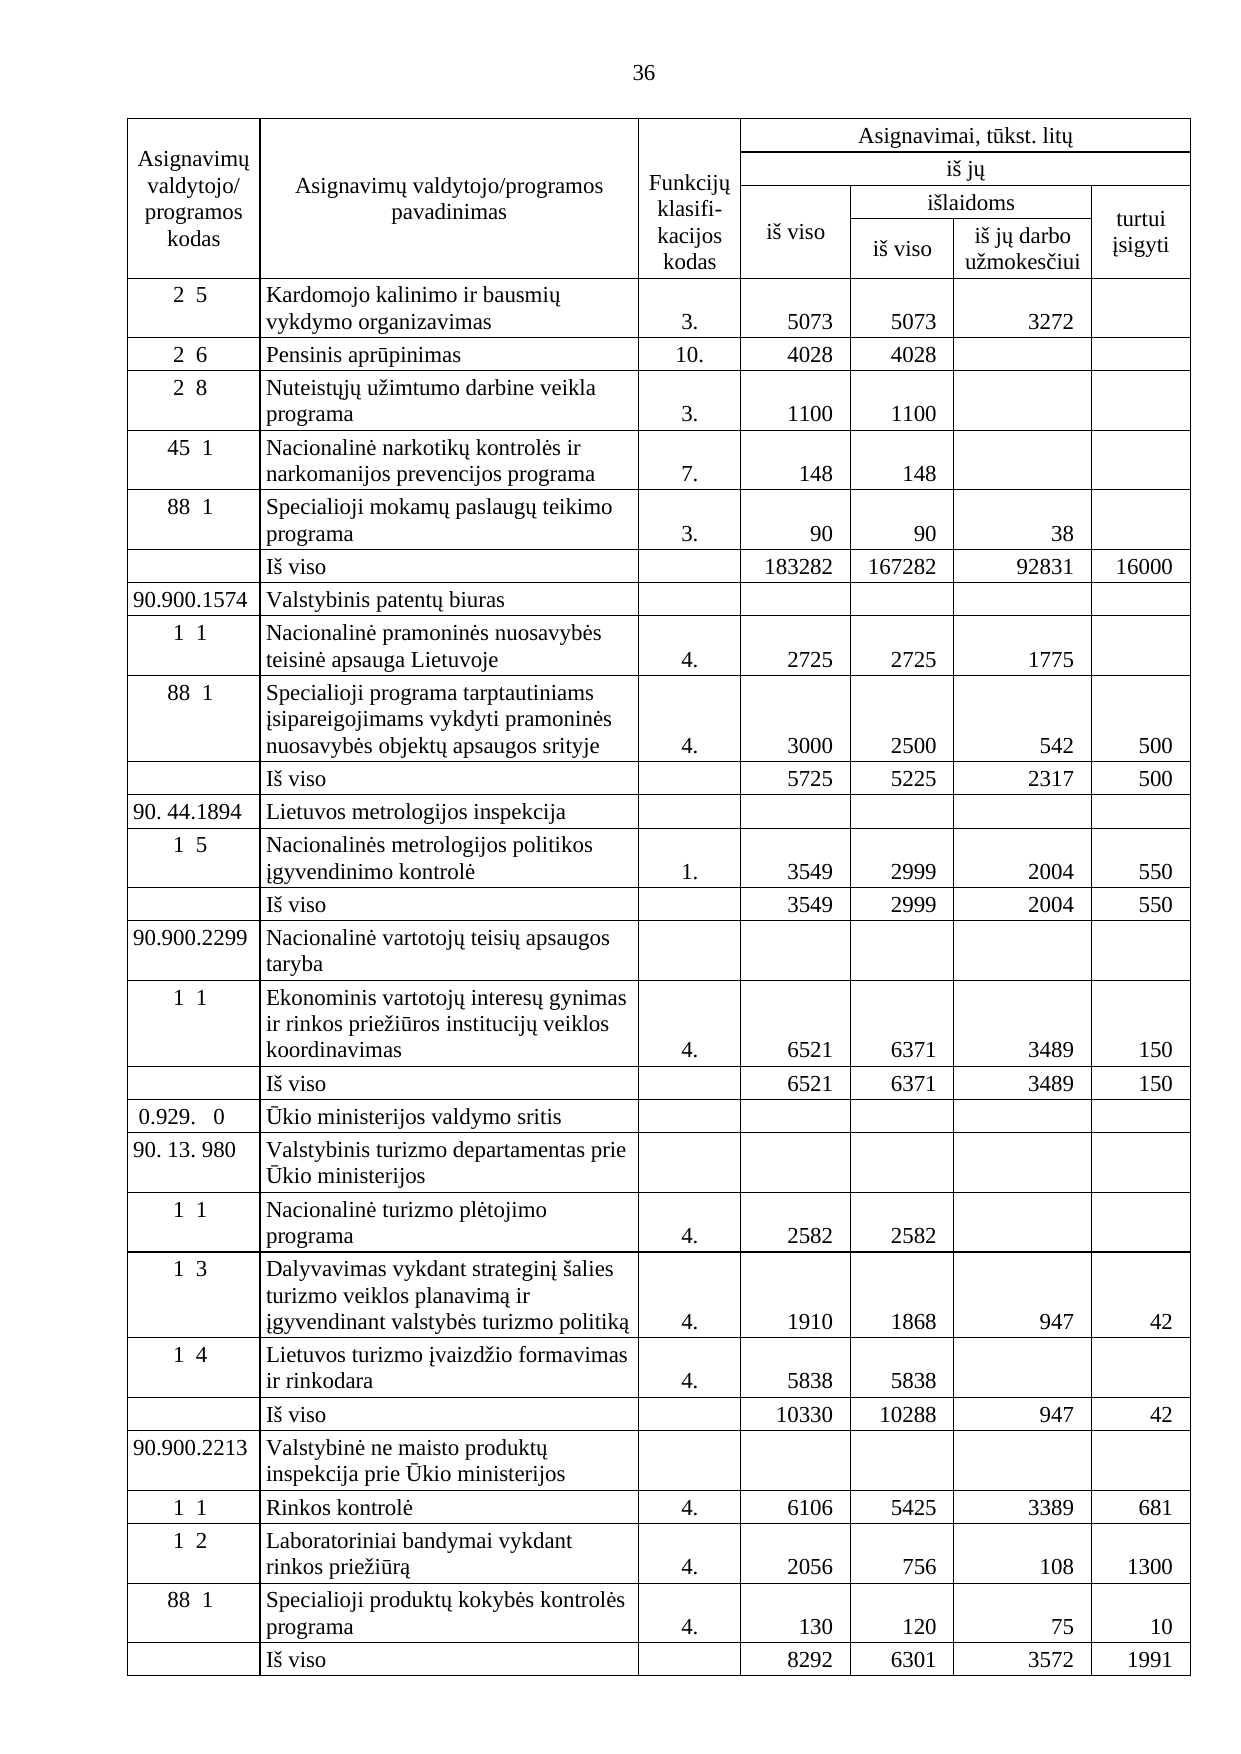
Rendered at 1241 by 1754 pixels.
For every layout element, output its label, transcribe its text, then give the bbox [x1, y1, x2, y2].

table_cell 1 3 [128, 1253, 259, 1337]
table_cell 4. [639, 1524, 740, 1582]
table_cell 1300 [1092, 1524, 1190, 1582]
table_cell 550 [1092, 829, 1190, 887]
table_cell 5073 [741, 279, 850, 337]
table_cell 1 5 [128, 829, 259, 887]
table_cell [851, 921, 953, 980]
table_cell 1910 [741, 1253, 850, 1337]
table_cell Laboratoriniai bandymai vykdant rinkos priežiūrą [261, 1524, 638, 1582]
table_cell 1100 [741, 371, 850, 430]
table_cell [1092, 921, 1190, 980]
table_cell [851, 583, 953, 615]
table_cell [954, 921, 1091, 980]
table_cell 16000 [1092, 550, 1190, 582]
table_cell 90.900.2299 [128, 921, 259, 980]
table_cell Iš viso [261, 1643, 638, 1675]
table_cell 2 8 [128, 371, 259, 430]
table_cell 2056 [741, 1524, 850, 1582]
table_cell [1092, 616, 1190, 675]
table_cell Nacionalinė turizmo plėtojimo programa [261, 1193, 638, 1251]
table_cell iš viso [851, 219, 953, 277]
table_cell 3489 [954, 981, 1091, 1066]
table_cell [954, 338, 1091, 370]
table_cell 3272 [954, 279, 1091, 337]
table_cell Dalyvavimas vykdant strateginį šalies turizmo veiklos planavimą ir įgyvendinant valstybės turizmo politiką [261, 1253, 638, 1337]
table_cell 5838 [741, 1338, 850, 1397]
table_cell 1775 [954, 616, 1091, 675]
table_cell 3549 [741, 829, 850, 887]
table_cell [639, 888, 740, 920]
table_cell 4. [639, 1584, 740, 1642]
table_cell Specialioji mokamų paslaugų teikimo programa [261, 490, 638, 549]
table_cell 681 [1092, 1491, 1190, 1523]
table_cell [741, 583, 850, 615]
table_cell [639, 1643, 740, 1675]
table_cell [954, 1431, 1091, 1490]
table_cell [128, 1643, 259, 1675]
table_header Asignavimai, tūkst. litų [741, 119, 1190, 151]
table_cell [639, 1398, 740, 1430]
table_cell [954, 1338, 1091, 1397]
table_cell 5073 [851, 279, 953, 337]
table_cell 4. [639, 616, 740, 675]
table_cell 3. [639, 490, 740, 549]
table_header Funkcijų klasifi­kacijos kodas [639, 119, 740, 277]
table_cell 4028 [741, 338, 850, 370]
table_cell 1 2 [128, 1524, 259, 1582]
table_cell [639, 921, 740, 980]
table_cell [639, 762, 740, 794]
table_cell 4028 [851, 338, 953, 370]
table_cell 542 [954, 676, 1091, 761]
table_cell [1092, 583, 1190, 615]
table_cell Rinkos kontrolė [261, 1491, 638, 1523]
table_cell Lietuvos turizmo įvaizdžio formavimas ir rinkodara [261, 1338, 638, 1397]
table_cell 150 [1092, 1067, 1190, 1099]
table_cell [128, 762, 259, 794]
table_cell Nacionalinės metrologijos politikos įgyvendinimo kontrolė [261, 829, 638, 887]
table_cell [128, 1067, 259, 1099]
table_cell Lietuvos metrologijos inspekcija [261, 795, 638, 827]
table_cell [1092, 431, 1190, 489]
table_cell 2 5 [128, 279, 259, 337]
table_cell Pensinis aprūpinimas [261, 338, 638, 370]
table_cell Valstybinis turizmo departamentas prie Ūkio ministerijos [261, 1133, 638, 1192]
table_cell [851, 795, 953, 827]
table_cell 10 [1092, 1584, 1190, 1642]
table_cell 4. [639, 676, 740, 761]
table_cell 10288 [851, 1398, 953, 1430]
table_cell [954, 371, 1091, 430]
table_cell 6106 [741, 1491, 850, 1523]
table_cell 500 [1092, 676, 1190, 761]
table_cell 6371 [851, 981, 953, 1066]
table_cell [851, 1100, 953, 1132]
table_cell [1092, 338, 1190, 370]
table_cell 2500 [851, 676, 953, 761]
table_cell 3389 [954, 1491, 1091, 1523]
table_cell 1 1 [128, 981, 259, 1066]
table_cell 2004 [954, 829, 1091, 887]
table_cell 88 1 [128, 1584, 259, 1642]
table_cell 2725 [741, 616, 850, 675]
table_cell [639, 583, 740, 615]
table_cell 90 [851, 490, 953, 549]
table_cell 4. [639, 1338, 740, 1397]
table_cell 3572 [954, 1643, 1091, 1675]
table_header Asignavimų valdytojo/programos pavadinimas [261, 119, 638, 277]
table_cell 42 [1092, 1398, 1190, 1430]
table_cell 5425 [851, 1491, 953, 1523]
table_cell 1. [639, 829, 740, 887]
table_cell Kardomojo kalinimo ir bausmių vykdymo organizavimas [261, 279, 638, 337]
table_cell 38 [954, 490, 1091, 549]
table_cell 6521 [741, 1067, 850, 1099]
table_cell Iš viso [261, 1398, 638, 1430]
table_cell 6521 [741, 981, 850, 1066]
table_cell Iš viso [261, 1067, 638, 1099]
table_cell 90 [741, 490, 850, 549]
table_cell [1092, 795, 1190, 827]
table_cell 3489 [954, 1067, 1091, 1099]
table_cell [741, 1431, 850, 1490]
table_cell [954, 583, 1091, 615]
table_cell Ūkio ministerijos valdymo sritis [261, 1100, 638, 1132]
table_cell 5838 [851, 1338, 953, 1397]
table_cell 1 1 [128, 1491, 259, 1523]
table_cell iš jų darbo užmokesčiui [954, 219, 1091, 277]
table_cell 500 [1092, 762, 1190, 794]
table_cell 1 1 [128, 616, 259, 675]
table_cell [954, 795, 1091, 827]
table_cell 75 [954, 1584, 1091, 1642]
table_cell [954, 431, 1091, 489]
table_cell 1100 [851, 371, 953, 430]
table_cell [1092, 1133, 1190, 1192]
table_cell Iš viso [261, 550, 638, 582]
table_cell Iš viso [261, 888, 638, 920]
table_cell 148 [741, 431, 850, 489]
table_cell 2725 [851, 616, 953, 675]
table_cell 10. [639, 338, 740, 370]
table_cell 90. 44.1894 [128, 795, 259, 827]
table_cell 1868 [851, 1253, 953, 1337]
table_cell 2317 [954, 762, 1091, 794]
table_cell 4. [639, 1193, 740, 1251]
table_cell 90.900.2213 [128, 1431, 259, 1490]
table_cell 4. [639, 1491, 740, 1523]
table_cell 3. [639, 371, 740, 430]
table_cell iš viso [741, 186, 850, 277]
table_cell 88 1 [128, 676, 259, 761]
table_cell [1092, 1338, 1190, 1397]
table_cell Valstybinis patentų biuras [261, 583, 638, 615]
table_cell 92831 [954, 550, 1091, 582]
table_cell [1092, 1193, 1190, 1251]
table_cell 6301 [851, 1643, 953, 1675]
table_cell 4. [639, 1253, 740, 1337]
table_cell 4. [639, 981, 740, 1066]
table_cell 756 [851, 1524, 953, 1582]
table_cell 2 6 [128, 338, 259, 370]
table_header Asignavimų valdytojo/ programos kodas [128, 119, 259, 277]
table_cell Nuteistųjų užimtumo darbine veikla programa [261, 371, 638, 430]
table_cell 947 [954, 1398, 1091, 1430]
table_cell 947 [954, 1253, 1091, 1337]
table_cell [1092, 1431, 1190, 1490]
table_cell 10330 [741, 1398, 850, 1430]
table_cell [639, 1431, 740, 1490]
table_cell 1 1 [128, 1193, 259, 1251]
table_cell [1092, 1100, 1190, 1132]
table_cell 148 [851, 431, 953, 489]
table_cell [741, 1100, 850, 1132]
table_cell 8292 [741, 1643, 850, 1675]
table_cell Iš viso [261, 762, 638, 794]
table_cell [128, 1398, 259, 1430]
table_cell 5225 [851, 762, 953, 794]
table_cell 2582 [741, 1193, 850, 1251]
table_cell 6371 [851, 1067, 953, 1099]
table_cell [1092, 490, 1190, 549]
table_cell 2999 [851, 829, 953, 887]
table_cell 120 [851, 1584, 953, 1642]
table_cell Specialioji programa tarptautiniams įsipareigojimams vykdyti pramoninės nuosavybės objektų apsaugos srityje [261, 676, 638, 761]
table_cell [741, 1133, 850, 1192]
table_cell 1 4 [128, 1338, 259, 1397]
table_cell 90.900.1574 [128, 583, 259, 615]
table_cell [954, 1100, 1091, 1132]
table_cell [639, 1133, 740, 1192]
table_cell [1092, 279, 1190, 337]
table_cell 3549 [741, 888, 850, 920]
table_cell 108 [954, 1524, 1091, 1582]
table_cell 2004 [954, 888, 1091, 920]
table_cell 5725 [741, 762, 850, 794]
table_cell 88 1 [128, 490, 259, 549]
table_cell 167282 [851, 550, 953, 582]
table_cell [741, 795, 850, 827]
table_cell turtui įsigyti [1092, 186, 1190, 277]
table_cell 2582 [851, 1193, 953, 1251]
table_cell [741, 921, 850, 980]
table_cell Valstybinė ne maisto produktų inspekcija prie Ūkio ministerijos [261, 1431, 638, 1490]
table_cell Specialioji produktų kokybės kontrolės programa [261, 1584, 638, 1642]
table_cell iš jų [741, 153, 1190, 184]
table_cell 7. [639, 431, 740, 489]
table_cell [851, 1431, 953, 1490]
table_cell 2999 [851, 888, 953, 920]
table_cell 3000 [741, 676, 850, 761]
table_cell [128, 888, 259, 920]
table_cell Nacionalinė vartotojų teisių apsaugos taryba [261, 921, 638, 980]
table_cell [954, 1193, 1091, 1251]
table_cell [128, 550, 259, 582]
table_cell [851, 1133, 953, 1192]
table_cell 550 [1092, 888, 1190, 920]
table_cell 90. 13. 980 [128, 1133, 259, 1192]
table_cell 183282 [741, 550, 850, 582]
table_cell [639, 1100, 740, 1132]
table_cell [1092, 371, 1190, 430]
table_cell [639, 1067, 740, 1099]
table_cell 1991 [1092, 1643, 1190, 1675]
table_cell [639, 550, 740, 582]
table_cell 0.929. 0 [128, 1100, 259, 1132]
table_cell 130 [741, 1584, 850, 1642]
table_cell [639, 795, 740, 827]
table_cell 3. [639, 279, 740, 337]
table_cell 42 [1092, 1253, 1190, 1337]
table_cell Nacionalinė narkotikų kontrolės ir narkomanijos prevencijos programa [261, 431, 638, 489]
table_cell išlaidoms [851, 186, 1091, 218]
table_cell 150 [1092, 981, 1190, 1066]
table_cell [954, 1133, 1091, 1192]
table_cell Ekonominis vartotojų interesų gynimas ir rinkos priežiūros institucijų veiklos koordinavimas [261, 981, 638, 1066]
table_cell Nacionalinė pramoninės nuosavybės teisinė apsauga Lietuvoje [261, 616, 638, 675]
table_cell 45 1 [128, 431, 259, 489]
